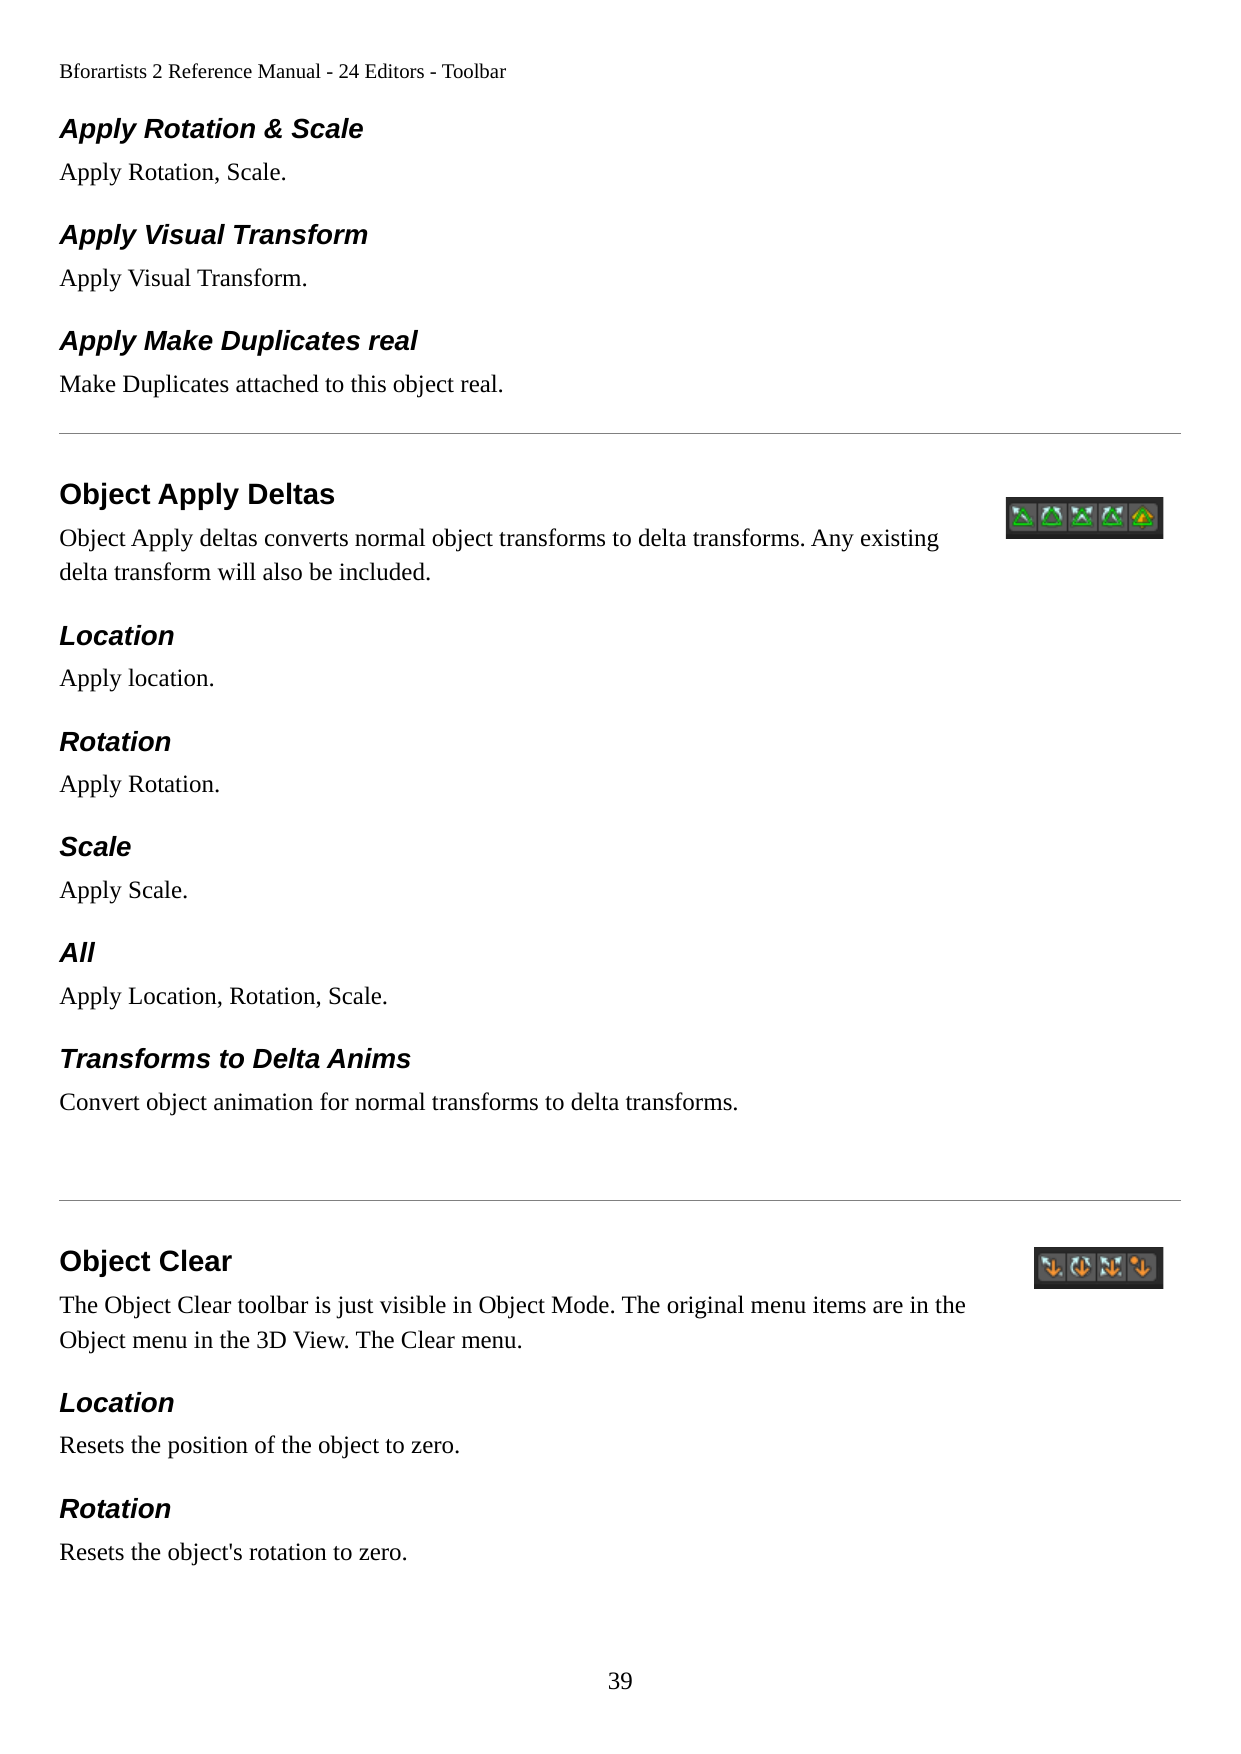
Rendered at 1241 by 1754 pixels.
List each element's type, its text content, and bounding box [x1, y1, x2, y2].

subtitle Object Apply Deltas [59, 477, 1181, 510]
subtitle Apply Make Duplicates real [59, 324, 1181, 356]
text Apply Scale. [59, 875, 1181, 904]
text Apply Rotation. [59, 769, 1181, 798]
subtitle Scale [59, 831, 1181, 863]
text Object Apply deltas converts normal object transforms to delta transforms. Any existing delta transform will also be included. [59, 523, 1181, 586]
text Apply location. [59, 663, 1181, 692]
picture [1005, 497, 1164, 539]
subtitle All [59, 937, 1181, 969]
subtitle Apply Visual Transform [59, 218, 1181, 250]
subtitle Rotation [59, 1492, 1181, 1524]
text Apply Location, Rotation, Scale. [59, 981, 1181, 1010]
text Apply Visual Transform. [59, 263, 1181, 292]
text The Object Clear toolbar is just visible in Object Mode. The original menu items are in the Object menu in the 3D View. The Clear menu. [59, 1290, 1181, 1353]
subtitle Object Clear [59, 1244, 1181, 1278]
subtitle Apply Rotation & Scale [59, 113, 1181, 144]
subtitle Location [59, 619, 1181, 651]
picture [1034, 1247, 1164, 1289]
text Resets the object's rotation to zero. [59, 1537, 1181, 1565]
text Resets the position of the object to zero. [59, 1431, 1181, 1459]
subtitle Location [59, 1386, 1181, 1418]
text Apply Rotation, Scale. [59, 157, 1181, 186]
subtitle Transforms to Delta Anims [59, 1043, 1181, 1074]
text Convert object animation for normal transforms to delta transforms. [59, 1087, 1181, 1116]
subtitle Rotation [59, 725, 1181, 757]
text Make Duplicates attached to this object real. [59, 369, 1181, 398]
